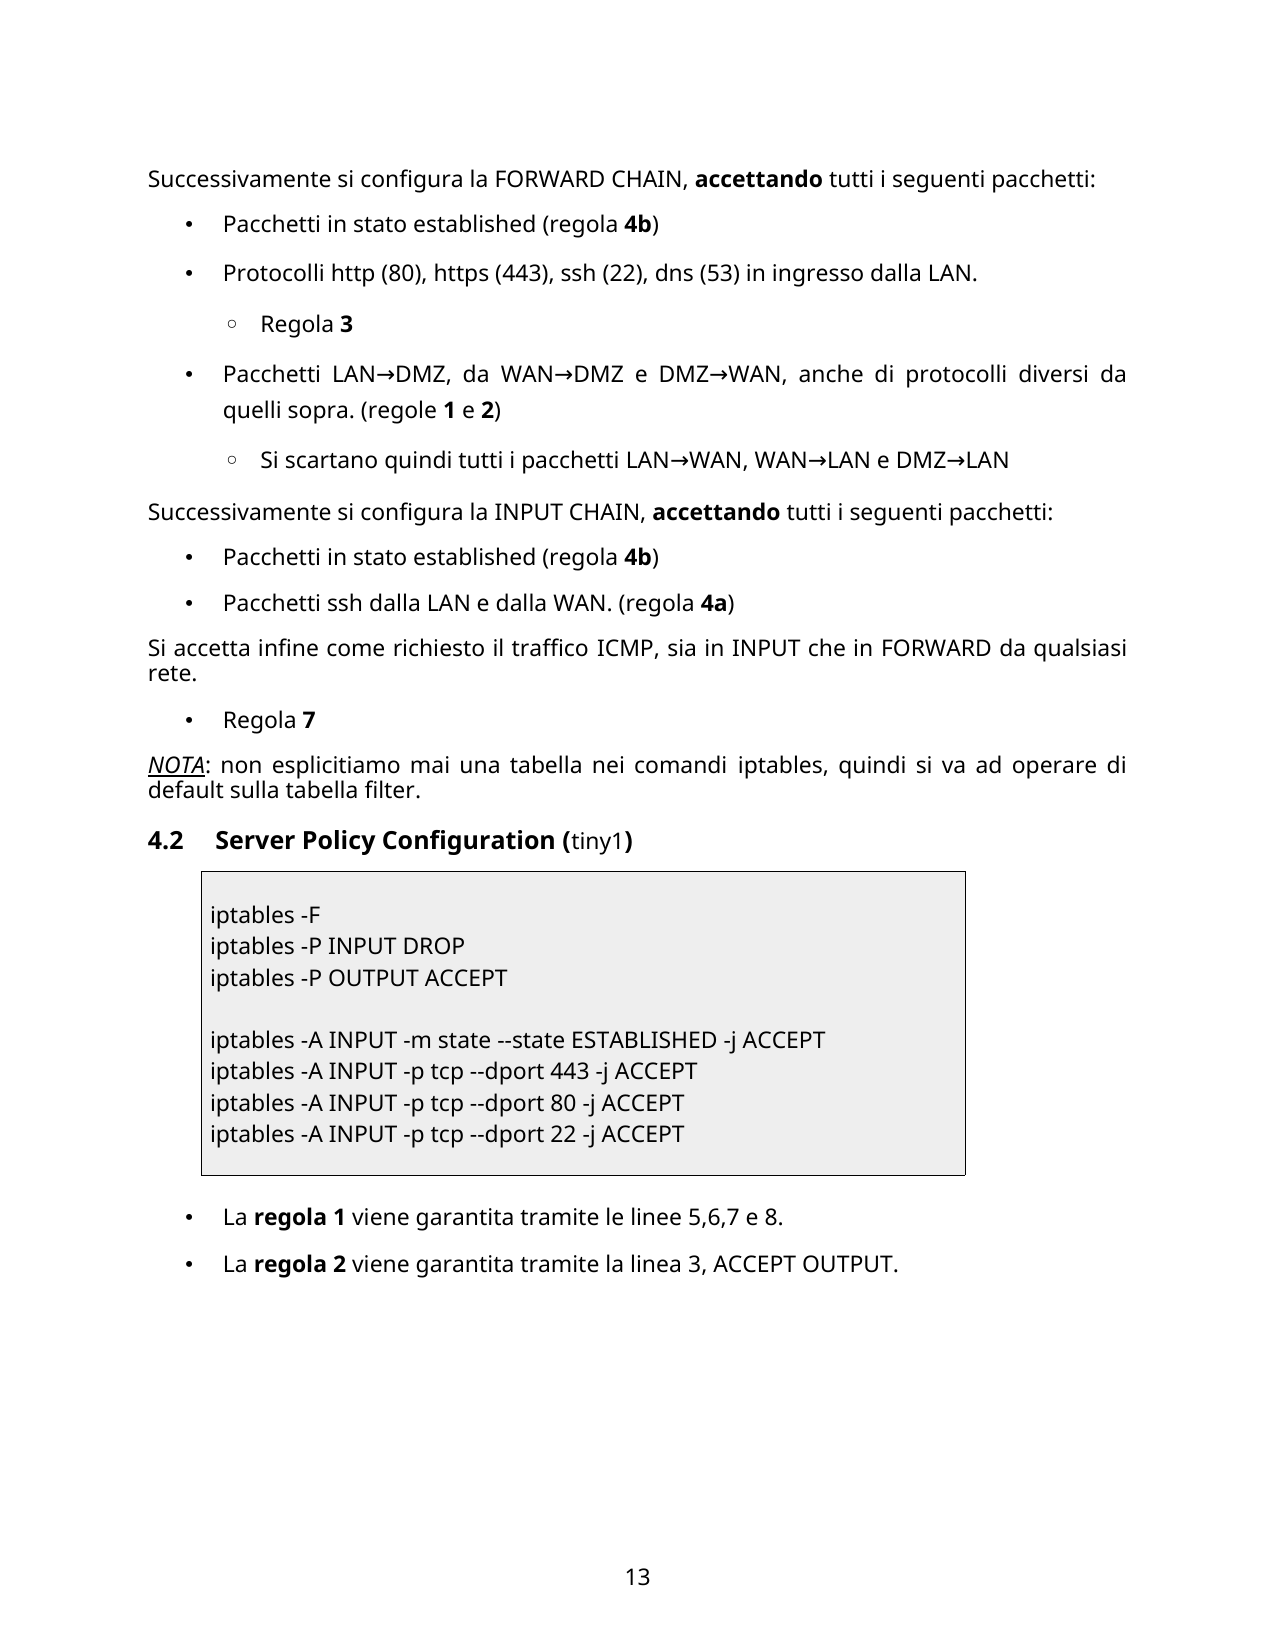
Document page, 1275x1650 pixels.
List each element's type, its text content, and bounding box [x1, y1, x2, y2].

subtitle Server Policy Configuration (tiny1) [148, 826, 1127, 855]
text Successivamente si configura la FORWARD CHAIN, accettando tutti i seguenti pacchetti: [148, 166, 1127, 193]
list iptables -A INPUT -p tcp --dport 80 -j ACCEPT [210, 1087, 956, 1118]
list iptables -F [210, 899, 956, 930]
text Si accetta infine come richiesto il traffico ICMP, sia in INPUT che in FORWARD da qualsiasi rete. [148, 635, 1127, 688]
text NOTA: non esplicitiamo mai una tabella nei comandi iptables, quindi si va ad operare di default sulla tabella filter. [148, 752, 1127, 805]
list Pacchetti in stato established (regola 4b) [185, 212, 1127, 238]
text Successivamente si configura la INPUT CHAIN, accettando tutti i seguenti pacchetti: [148, 499, 1127, 526]
list iptables -A INPUT -p tcp --dport 22 -j ACCEPT [210, 1118, 956, 1149]
list Protocolli http (80), https (443), ssh (22), dns (53) in ingresso dalla LAN. [185, 257, 1127, 288]
list Si scartano quindi tutti i pacchetti LAN→WAN, WAN→LAN e DMZ→LAN [223, 444, 1127, 476]
list La regola 1 viene garantita tramite le linee 5,6,7 e 8. [185, 874, 1127, 1232]
list Pacchetti LAN→DMZ, da WAN→DMZ e DMZ→WAN, anche di protocolli diversi da quelli sopra. (regole 1 e 2) [185, 358, 1127, 425]
list iptables -A INPUT -m state --state ESTABLISHED -j ACCEPT [210, 1024, 956, 1055]
list La regola 2 viene garantita tramite la linea 3, ACCEPT OUTPUT. [185, 1251, 1127, 1277]
list Regola 7 [185, 707, 1127, 733]
list Regola 3 [223, 307, 1127, 339]
list iptables -A INPUT -p tcp --dport 443 -j ACCEPT [210, 1055, 956, 1087]
list iptables -P INPUT DROP [210, 930, 956, 962]
list iptables -P OUTPUT ACCEPT [210, 962, 956, 993]
list Pacchetti ssh dalla LAN e dalla WAN. (regola 4a) [185, 590, 1127, 616]
list Pacchetti in stato established (regola 4b) [185, 544, 1127, 571]
